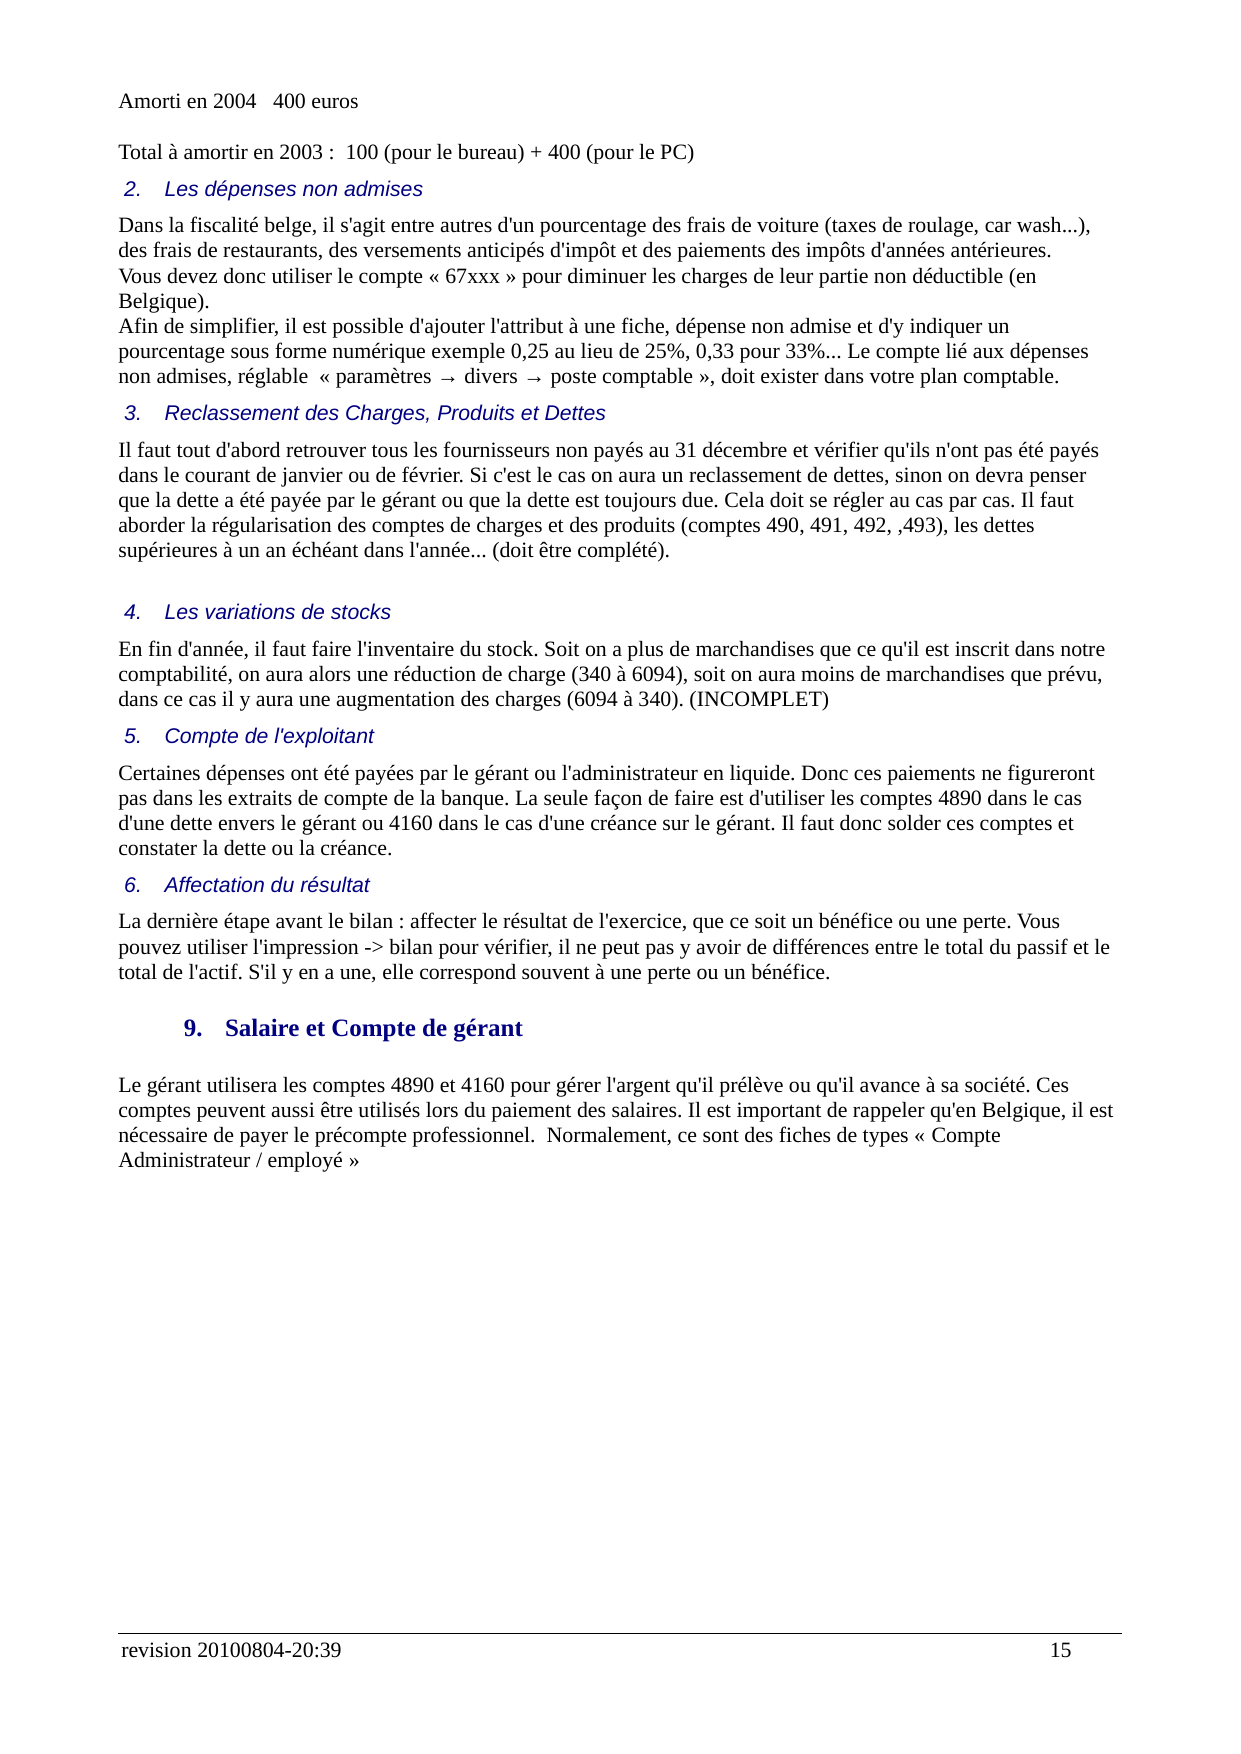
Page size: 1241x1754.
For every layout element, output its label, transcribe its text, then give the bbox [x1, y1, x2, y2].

text La dernière étape avant le bilan : affecter le résultat de l'exercice, que ce soit un bénéfice ou une perte. Vous pouvez utiliser l'impression -> bilan pour vérifier, il ne peut pas y avoir de différences entre le total du passif et le total de l'actif. S'il y en a une, elle correspond souvent à une perte ou un bénéfice. [118, 908, 1122, 984]
text En fin d'année, il faut faire l'inventaire du stock. Soit on a plus de marchandises que ce qu'il est inscrit dans notre comptabilité, on aura alors une réduction de charge (340 à 6094), soit on aura moins de marchandises que prévu, dans ce cas il y aura une augmentation des charges (6094 à 340). (INCOMPLET) [118, 636, 1122, 712]
subtitle Les dépenses non admises [118, 176, 1122, 200]
subtitle Affectation du résultat [118, 872, 1122, 897]
subtitle Salaire et Compte de gérant [177, 1013, 1122, 1042]
text Le gérant utilisera les comptes 4890 et 4160 pour gérer l'argent qu'il prélève ou qu'il avance à sa société. Ces comptes peuvent aussi être utilisés lors du paiement des salaires. Il est important de rappeler qu'en Belgique, il est nécessaire de payer le précompte professionnel. Normalement, ce sont des fiches de types « Compte Administrateur / employé » [118, 1072, 1122, 1173]
text Afin de simplifier, il est possible d'ajouter l'attribut à une fiche, dépense non admise et d'y indiquer un pourcentage sous forme numérique exemple 0,25 au lieu de 25%, 0,33 pour 33%... Le compte lié aux dépenses non admises, réglable « paramètres → divers → poste comptable », doit exister dans votre plan comptable. [118, 313, 1122, 389]
text Il faut tout d'abord retrouver tous les fournisseurs non payés au 31 décembre et vérifier qu'ils n'ont pas été payés dans le courant de janvier ou de février. Si c'est le cas on aura un reclassement de dettes, sinon on devra penser que la dette a été payée par le gérant ou que la dette est toujours due. Cela doit se régler au cas par cas. Il faut aborder la régularisation des comptes de charges et des produits (comptes 490, 491, 492, ,493), les dettes supérieures à un an échéant dans l'année... (doit être complété). [118, 437, 1122, 563]
subtitle Compte de l'exploitant [118, 723, 1122, 748]
subtitle Reclassement des Charges, Produits et Dettes [118, 400, 1122, 425]
text Amorti en 2004 400 euros [118, 88, 1122, 114]
text Total à amortir en 2003 : 100 (pour le bureau) + 400 (pour le PC) [118, 139, 1122, 164]
text Dans la fiscalité belge, il s'agit entre autres d'un pourcentage des frais de voiture (taxes de roulage, car wash...), des frais de restaurants, des versements anticipés d'impôt et des paiements des impôts d'années antérieures. [118, 212, 1122, 263]
text Certaines dépenses ont été payées par le gérant ou l'administrateur en liquide. Donc ces paiements ne figureront pas dans les extraits de compte de la banque. La seule façon de faire est d'utiliser les comptes 4890 dans le cas d'une dette envers le gérant ou 4160 dans le cas d'une créance sur le gérant. Il faut donc solder ces comptes et constater la dette ou la créance. [118, 759, 1122, 860]
subtitle Les variations de stocks [118, 600, 1122, 624]
text Vous devez donc utiliser le compte « 67xxx » pour diminuer les charges de leur partie non déductible (en Belgique). [118, 263, 1122, 313]
